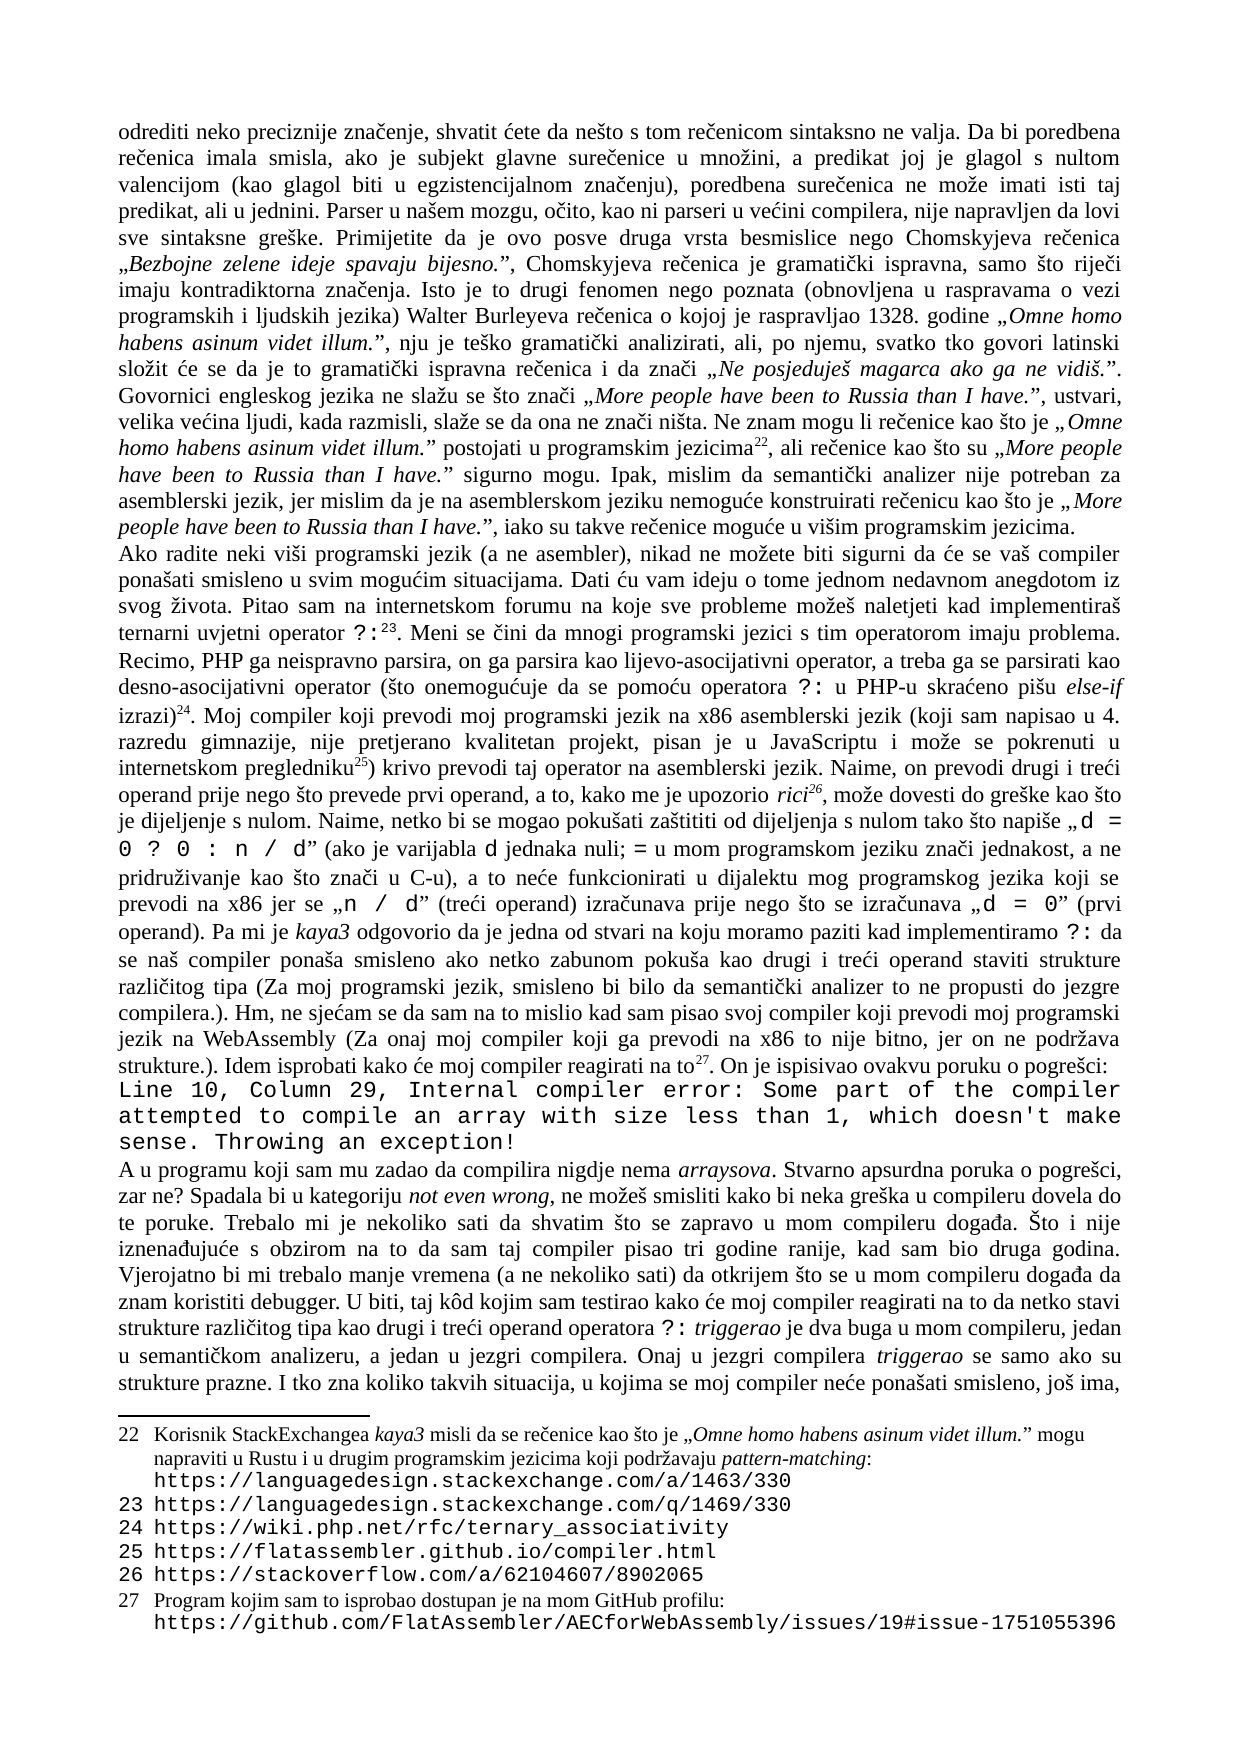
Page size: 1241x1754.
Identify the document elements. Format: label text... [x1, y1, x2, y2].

text odrediti neko preciznije značenje, shvatit ćete da nešto s tom rečenicom sintaksno ne valja. Da bi poredbena rečenica imala smisla, ako je subjekt glavne surečenice u množini, a predikat joj je glagol s nultom valencijom (kao glagol biti u egzistencijalnom značenju), poredbena surečenica ne može imati isti taj predikat, ali u jednini. Parser u našem mozgu, očito, kao ni parseri u većini compilera, nije napravljen da lovi sve sintaksne greške. Primijetite da je ovo posve druga vrsta besmislice nego Chomskyjeva rečenica „Bezbojne zelene ideje spavaju bijesno.”, Chomskyjeva rečenica je gramatički ispravna, samo što riječi imaju kontradiktorna značenja. Isto je to drugi fenomen nego poznata (obnovljena u raspravama o vezi programskih i ljudskih jezika) Walter Burleyeva rečenica o kojoj je raspravljao 1328. godine „Omne homo habens asinum videt illum.”, nju je teško gramatički analizirati, ali, po njemu, svatko tko govori latinski složit će se da je to gramatički ispravna rečenica i da znači „Ne posjeduješ magarca ako ga ne vidiš.”. Govornici engleskog jezika ne slažu se što znači „More people have been to Russia than I have.”, ustvari, velika većina ljudi, kada razmisli, slaže se da ona ne znači ništa. Ne znam mogu li rečenice kao što je „Omne homo habens asinum videt illum.” postojati u programskim jezicima, ali rečenice kao što su „More people have been to Russia than I have.” sigurno mogu. Ipak, mislim da semantički analizer nije potreban za asemblerski jezik, jer mislim da je na asemblerskom jeziku nemoguće konstruirati rečenicu kao što je „More people have been to Russia than I have.”, iako su takve rečenice moguće u višim programskim jezicima. [118, 118, 1122, 540]
text A u programu koji sam mu zadao da compilira nigdje nema arraysova. Stvarno apsurdna poruka o pogrešci, zar ne? Spadala bi u kategoriju not even wrong, ne možeš smisliti kako bi neka greška u compileru dovela do te poruke. Trebalo mi je nekoliko sati da shvatim što se zapravo u mom compileru događa. Što i nije iznenađujuće s obzirom na to da sam taj compiler pisao tri godine ranije, kad sam bio druga godina. Vjerojatno bi mi trebalo manje vremena (a ne nekoliko sati) da otkrijem što se u mom compileru događa da znam koristiti debugger. U biti, taj kôd kojim sam testirao kako će moj compiler reagirati na to da netko stavi strukture različitog tipa kao drugi i treći operand operatora ?: triggerao je dva buga u mom compileru, jedan u semantičkom analizeru, a jedan u jezgri compilera. Onaj u jezgri compilera triggerao se samo ako su strukture prazne. I tko zna koliko takvih situacija, u kojima se moj compiler neće ponašati smisleno, još ima, [118, 1156, 1122, 1395]
text Line 10, Column 29, Internal compiler error: Some part of the compiler attempted to compile an array with size less than 1, which doesn't make sense. Throwing an exception! [118, 1078, 1122, 1156]
text https://wiki.php.net/rfc/ternary_associativity [118, 1517, 1122, 1541]
text Korisnik StackExchangea kaya3 misli da se rečenice kao što je „Omne homo habens asinum videt illum.” mogu napraviti u Rustu i u drugim programskim jezicima koji podržavaju pattern-matching: https://languagedesign.stackexchange.com/a/1463/330 [118, 1422, 1122, 1493]
text https://stackoverflow.com/a/62104607/8902065 [118, 1564, 1122, 1588]
text Program kojim sam to isprobao dostupan je na mom GitHub profilu: https://github.com/FlatAssembler/AECforWebAssembly/issues/19#issue-1751055396 [118, 1588, 1122, 1636]
text https://languagedesign.stackexchange.com/q/1469/330 [118, 1493, 1122, 1517]
text Ako radite neki viši programski jezik (a ne asembler), nikad ne možete biti sigurni da će se vaš compiler ponašati smisleno u svim mogućim situacijama. Dati ću vam ideju o tome jednom nedavnom anegdotom iz svog života. Pitao sam na internetskom forumu na koje sve probleme možeš naletjeti kad implementiraš ternarni uvjetni operator ?:. Meni se čini da mnogi programski jezici s tim operatorom imaju problema. Recimo, PHP ga neispravno parsira, on ga parsira kao lijevo-asocijativni operator, a treba ga se parsirati kao desno-asocijativni operator (što onemogućuje da se pomoću operatora ?: u PHP-u skraćeno pišu else-if izrazi). Moj compiler koji prevodi moj programski jezik na x86 asemblerski jezik (koji sam napisao u 4. razredu gimnazije, nije pretjerano kvalitetan projekt, pisan je u JavaScriptu i može se pokrenuti u internetskom pregledniku) krivo prevodi taj operator na asemblerski jezik. Naime, on prevodi drugi i treći operand prije nego što prevede prvi operand, a to, kako me je upozorio rici, može dovesti do greške kao što je dijeljenje s nulom. Naime, netko bi se mogao pokušati zaštititi od dijeljenja s nulom tako što napiše „d = 0 ? 0 : n / d” (ako je varijabla d jednaka nuli; = u mom programskom jeziku znači jednakost, a ne pridruživanje kao što znači u C-u), a to neće funkcionirati u dijalektu mog programskog jezika koji se prevodi na x86 jer se „n / d” (treći operand) izračunava prije nego što se izračunava „d = 0” (prvi operand). Pa mi je kaya3 odgovorio da je jedna od stvari na koju moramo paziti kad implementiramo ?: da se naš compiler ponaša smisleno ako netko zabunom pokuša kao drugi i treći operand staviti strukture različitog tipa (Za moj programski jezik, smisleno bi bilo da semantički analizer to ne propusti do jezgre compilera.). Hm, ne sjećam se da sam na to mislio kad sam pisao svoj compiler koji prevodi moj programski jezik na WebAssembly (Za onaj moj compiler koji ga prevodi na x86 to nije bitno, jer on ne podržava strukture.). Idem isprobati kako će moj compiler reagirati na to. On je ispisivao ovakvu poruku o pogrešci: [118, 540, 1122, 1078]
text https://flatassembler.github.io/compiler.html [118, 1541, 1122, 1564]
